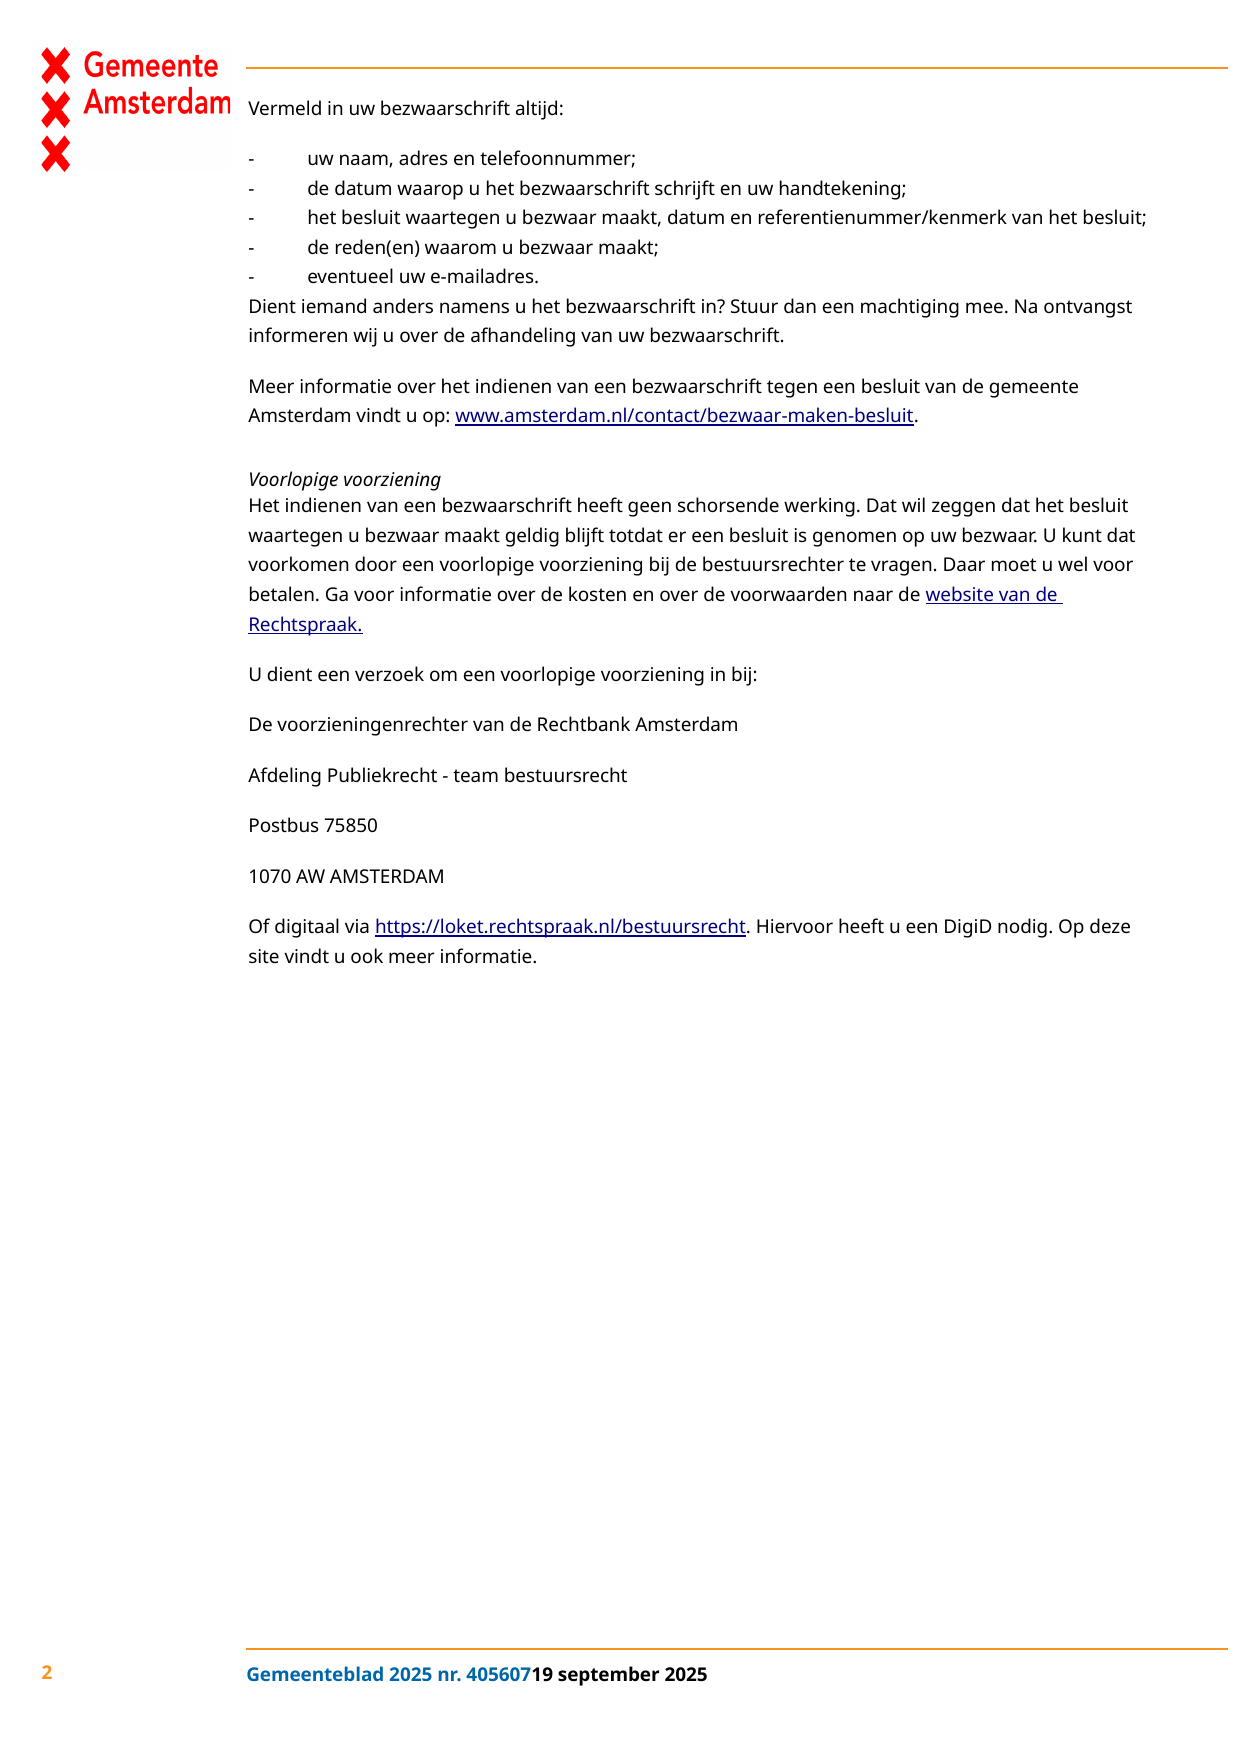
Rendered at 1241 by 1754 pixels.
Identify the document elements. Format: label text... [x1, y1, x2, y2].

text Of digitaal via https://loket.rechtspraak.nl/bestuursrecht. Hiervoor heeft u een DigiD nodig. Op deze site vindt u ook meer informatie. [248, 913, 1152, 968]
text Postbus 75850 [248, 812, 1152, 838]
text Dient iemand anders namens u het bezwaarschrift in? Stuur dan een machtiging mee. Na ontvangst informeren wij u over de afhandeling van uw bezwaarschrift. [248, 293, 1152, 348]
picture [41, 47, 231, 172]
list uw naam, adres en telefoonnummer; [248, 145, 1152, 171]
text U dient een verzoek om een voorlopige voorziening in bij: [248, 661, 1152, 687]
text Meer informatie over het indienen van een bezwaarschrift tegen een besluit van de gemeente Amsterdam vindt u op: www.amsterdam.nl/contact/bezwaar-maken-besluit. [248, 373, 1152, 428]
text 1070 AW AMSTERDAM [248, 863, 1152, 888]
text Vermeld in uw bezwaarschrift altijd: [248, 95, 1152, 121]
list eventueel uw e-mailadres. [248, 263, 1152, 289]
list het besluit waartegen u bezwaar maakt, datum en referentienummer/kenmerk van het besluit; [248, 204, 1152, 230]
list de reden(en) waarom u bezwaar maakt; [248, 234, 1152, 260]
text Voorlopige voorziening [248, 467, 1152, 492]
text De voorzieningenrechter van de Rechtbank Amsterdam [248, 712, 1152, 737]
text Afdeling Publiekrecht - team bestuursrecht [248, 762, 1152, 788]
list de datum waarop u het bezwaarschrift schrijft en uw handtekening; [248, 175, 1152, 201]
text Het indienen van een bezwaarschrift heeft geen schorsende werking. Dat wil zeggen dat het besluit waartegen u bezwaar maakt geldig blijft totdat er een besluit is genomen op uw bezwaar. U kunt dat voorkomen door een voorlopige voorziening bij de bestuursrechter te vragen. Daar moet u wel voor betalen. Ga voor informatie over de kosten en over de voorwaarden naar de website van de Rechtspraak. [248, 492, 1152, 636]
